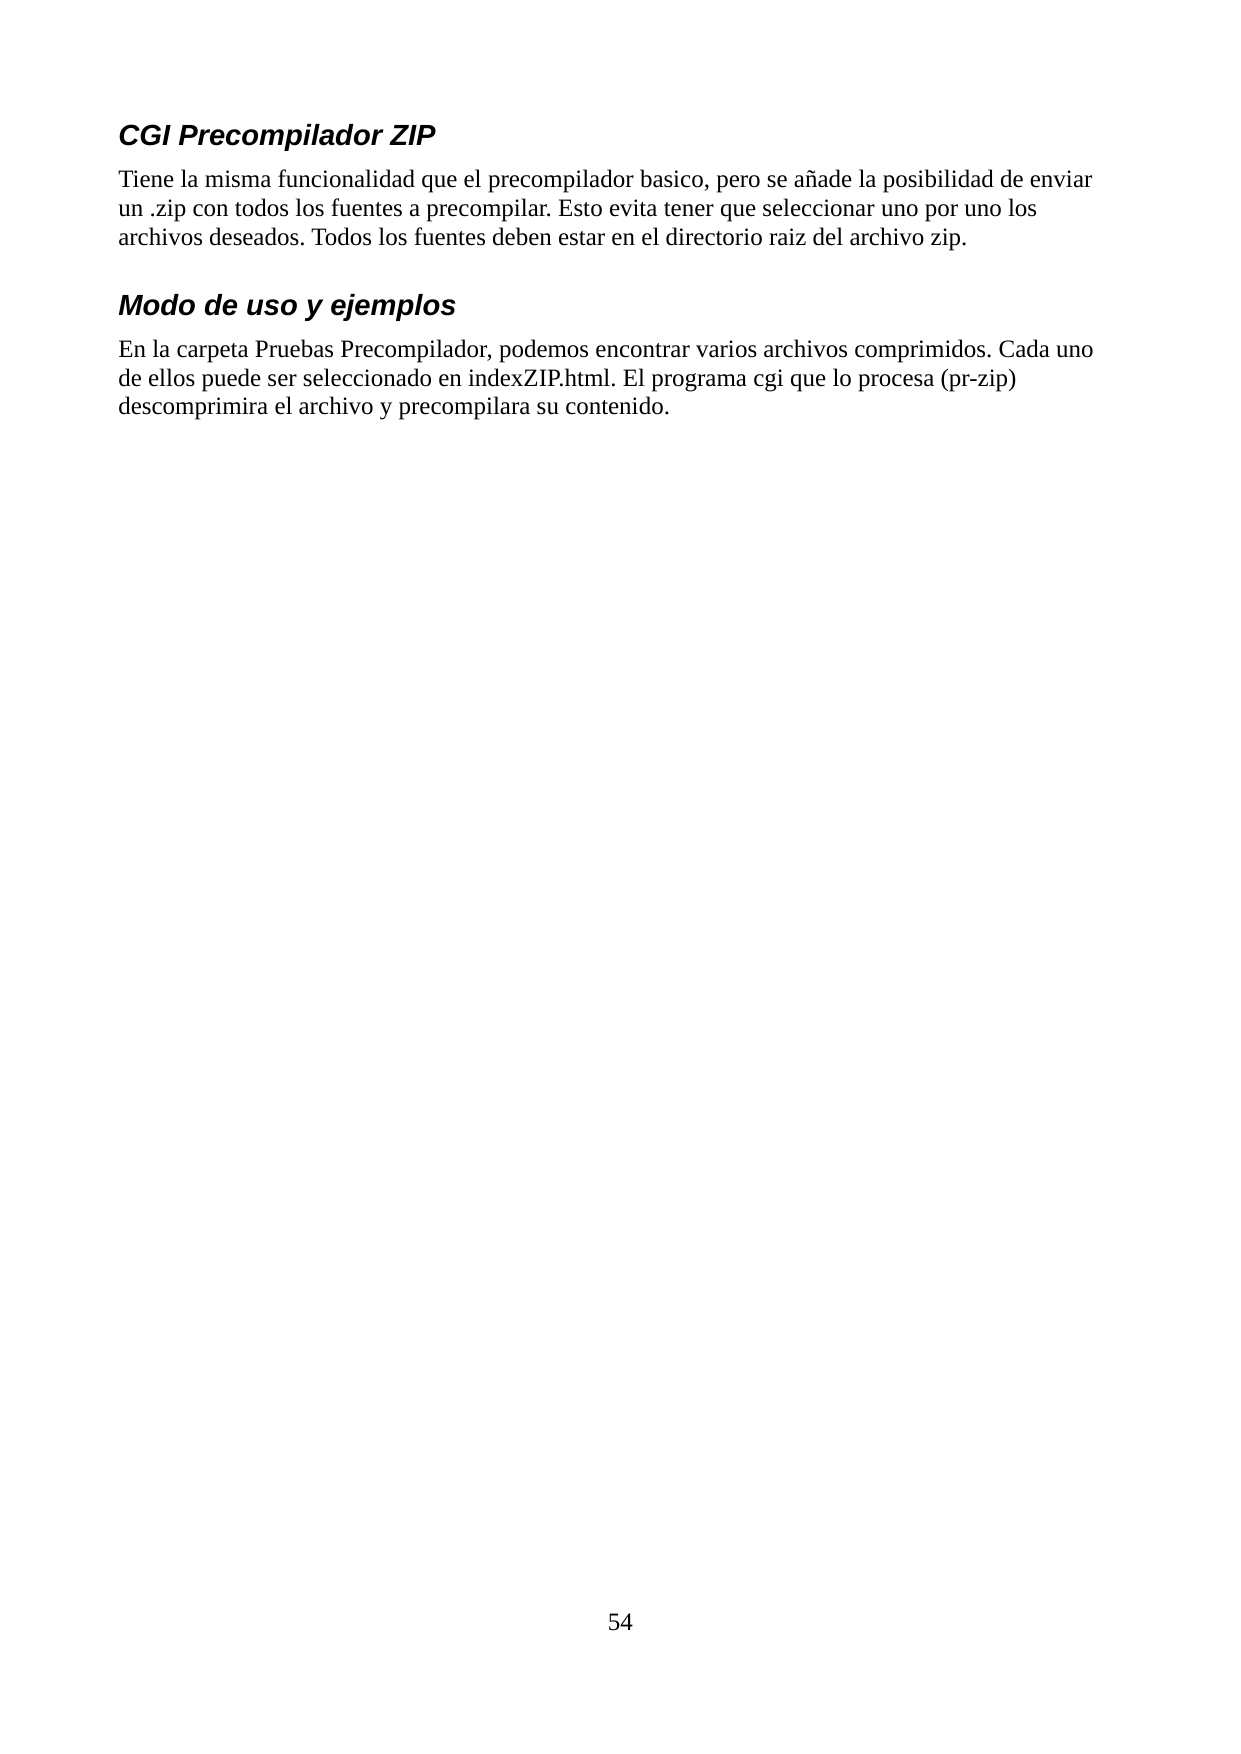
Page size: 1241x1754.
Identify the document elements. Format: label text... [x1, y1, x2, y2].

text Tiene la misma funcionalidad que el precompilador basico, pero se añade la posibilidad de enviar un .zip con todos los fuentes a precompilar. Esto evita tener que seleccionar uno por uno los archivos deseados. Todos los fuentes deben estar en el directorio raiz del archivo zip. [118, 164, 1122, 250]
subtitle Modo de uso y ejemplos [118, 288, 1122, 321]
text En la carpeta Pruebas Precompilador, podemos encontrar varios archivos comprimidos. Cada uno de ellos puede ser seleccionado en indexZIP.html. El programa cgi que lo procesa (pr-zip) descomprimira el archivo y precompilara su contenido. [118, 334, 1122, 420]
subtitle CGI Precompilador ZIP [118, 118, 1122, 152]
